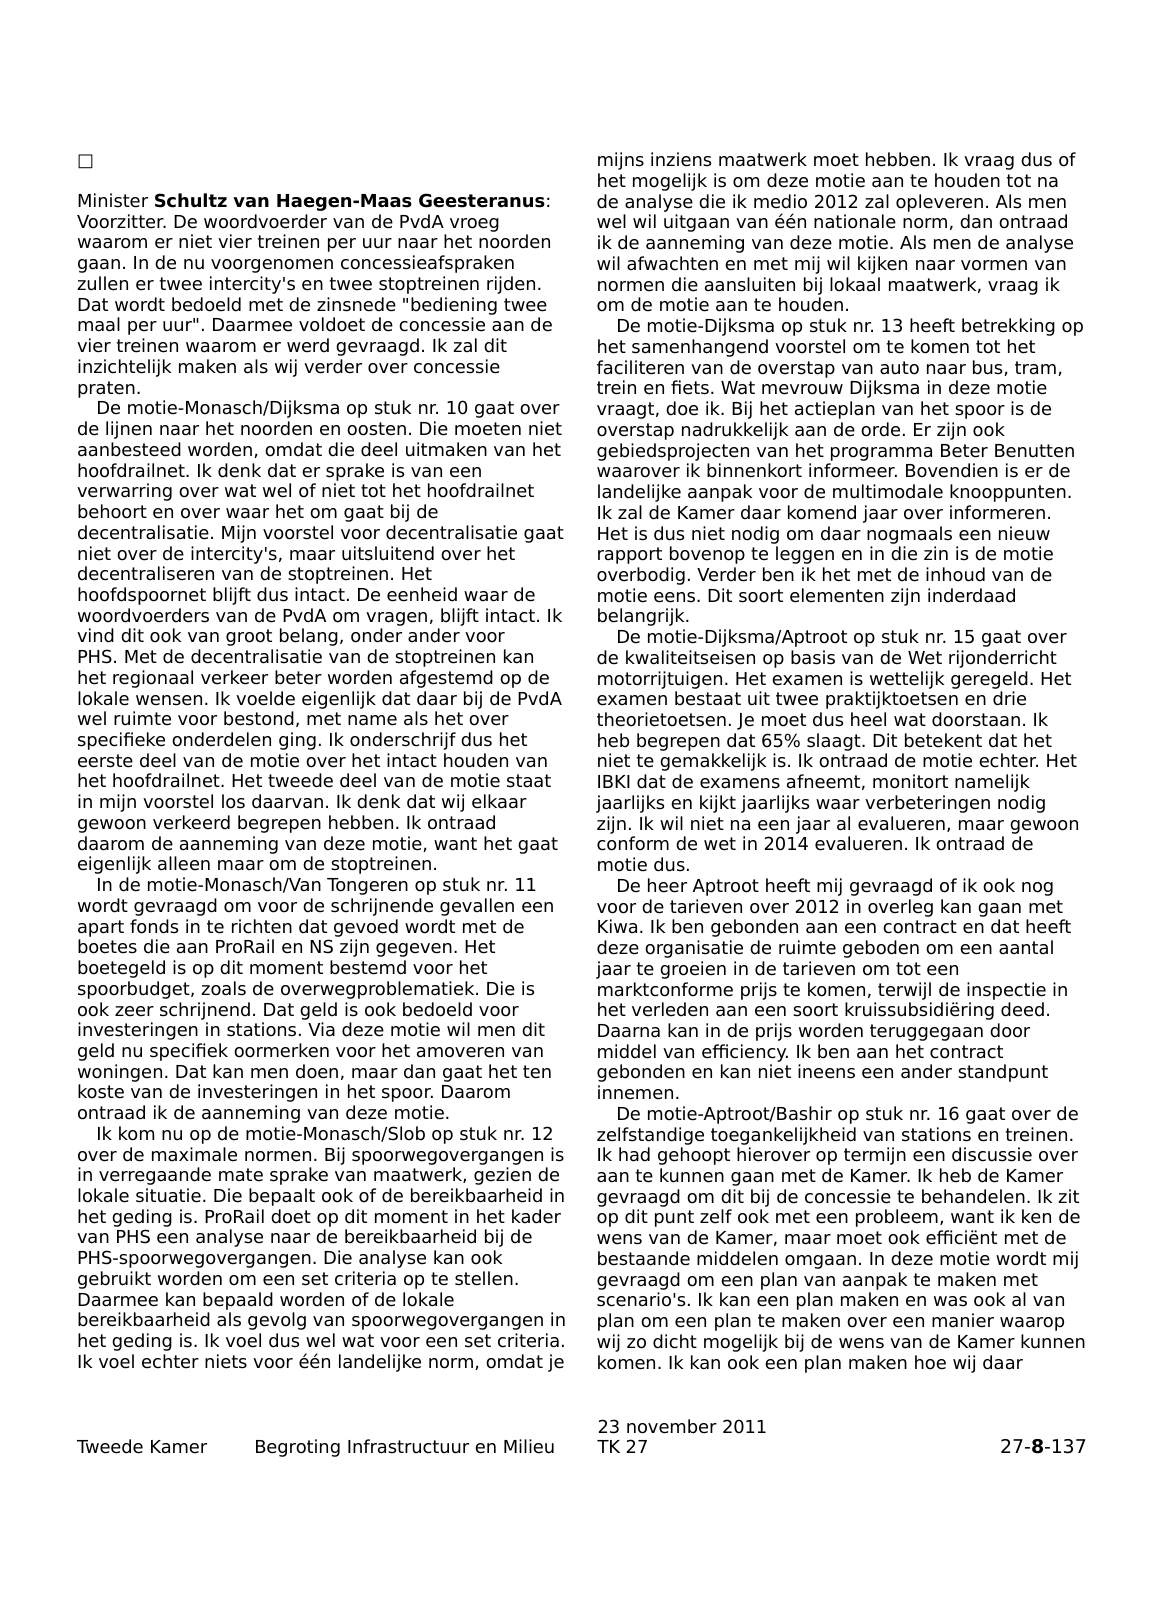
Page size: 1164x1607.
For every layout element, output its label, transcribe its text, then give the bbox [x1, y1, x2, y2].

text De motie-Dijksma/Aptroot op stuk nr. 15 gaat over de kwaliteitseisen op basis van de Wet rijonderricht motorrijtuigen. Het examen is wettelijk geregeld. Het examen bestaat uit twee praktijktoetsen en drie theorietoetsen. Je moet dus heel wat doorstaan. Ik heb begrepen dat 65% slaagt. Dit betekent dat het niet te gemakkelijk is. Ik ontraad de motie echter. Het IBKI dat de examens afneemt, monitort namelijk jaarlijks en kijkt jaarlijks waar verbeteringen nodig zijn. Ik wil niet na een jaar al evalueren, maar gewoon conform de wet in 2014 evalueren. Ik ontraad de motie dus. [596, 627, 1087, 876]
text Ik kom nu op de motie-Monasch/Slob op stuk nr. 12 over de maximale normen. Bij spoorwegovergangen is in verregaande mate sprake van maatwerk, gezien de lokale situatie. Die bepaalt ook of de bereikbaarheid in het geding is. ProRail doet op dit moment in het kader van PHS een analyse naar de bereikbaarheid bij de PHS-spoorwegovergangen. Die analyse kan ook gebruikt worden om een set criteria op te stellen. Daarmee kan bepaald worden of de lokale bereikbaarheid als gevolg van spoorwegovergangen in het geding is. Ik voel dus wel wat voor een set criteria. Ik voel echter niets voor één landelijke norm, omdat je [77, 1124, 567, 1372]
text De heer Aptroot heeft mij gevraagd of ik ook nog voor de tarieven over 2012 in overleg kan gaan met Kiwa. Ik ben gebonden aan een contract en dat heeft deze organisatie de ruimte geboden om een aantal jaar te groeien in de tarieven om tot een marktconforme prijs te komen, terwijl de inspectie in het verleden aan een soort kruissubsidiëring deed. Daarna kan in de prijs worden teruggegaan door middel van efficiency. Ik ben aan het contract gebonden en kan niet ineens een ander standpunt innemen. [596, 876, 1087, 1104]
text In de motie-Monasch/Van Tongeren op stuk nr. 11 wordt gevraagd om voor de schrijnende gevallen een apart fonds in te richten dat gevoed wordt met de boetes die aan ProRail en NS zijn gegeven. Het boetegeld is op dit moment bestemd voor het spoorbudget, zoals de overwegproblematiek. Die is ook zeer schrijnend. Dat geld is ook bedoeld voor investeringen in stations. Via deze motie wil men dit geld nu specifiek oormerken voor het amoveren van woningen. Dat kan men doen, maar dan gaat het ten koste van de investeringen in het spoor. Daarom ontraad ik de aanneming van deze motie. [77, 875, 567, 1124]
text □ [77, 150, 567, 171]
text Minister Schultz van Haegen-Maas Geesteranus: [77, 191, 567, 212]
text mijns inziens maatwerk moet hebben. Ik vraag dus of het mogelijk is om deze motie aan te houden tot na de analyse die ik medio 2012 zal opleveren. Als men wel wil uitgaan van één nationale norm, dan ontraad ik de aanneming van deze motie. Als men de analyse wil afwachten en met mij wil kijken naar vormen van normen die aansluiten bij lokaal maatwerk, vraag ik om de motie aan te houden. [596, 150, 1087, 316]
text De motie-Aptroot/Bashir op stuk nr. 16 gaat over de zelfstandige toegankelijkheid van stations en treinen. Ik had gehoopt hierover op termijn een discussie over aan te kunnen gaan met de Kamer. Ik heb de Kamer gevraagd om dit bij de concessie te behandelen. Ik zit op dit punt zelf ook met een probleem, want ik ken de wens van de Kamer, maar moet ook efficiënt met de bestaande middelen omgaan. In deze motie wordt mij gevraagd om een plan van aanpak te maken met scenario's. Ik kan een plan maken en was ook al van plan om een plan te maken over een manier waarop wij zo dicht mogelijk bij de wens van de Kamer kunnen komen. Ik kan ook een plan maken hoe wij daar [596, 1104, 1087, 1373]
text De motie-Dijksma op stuk nr. 13 heeft betrekking op het samenhangend voorstel om te komen tot het faciliteren van de overstap van auto naar bus, tram, trein en fiets. Wat mevrouw Dijksma in deze motie vraagt, doe ik. Bij het actieplan van het spoor is de overstap nadrukkelijk aan de orde. Er zijn ook gebiedsprojecten van het programma Beter Benutten waarover ik binnenkort informeer. Bovendien is er de landelijke aanpak voor de multimodale knooppunten. Ik zal de Kamer daar komend jaar over informeren. Het is dus niet nodig om daar nogmaals een nieuw rapport bovenop te leggen en in die zin is de motie overbodig. Verder ben ik het met de inhoud van de motie eens. Dit soort elementen zijn inderdaad belangrijk. [596, 316, 1087, 627]
text De motie-Monasch/Dijksma op stuk nr. 10 gaat over de lijnen naar het noorden en oosten. Die moeten niet aanbesteed worden, omdat die deel uitmaken van het hoofdrailnet. Ik denk dat er sprake is van een verwarring over wat wel of niet tot het hoofdrailnet behoort en over waar het om gaat bij de decentralisatie. Mijn voorstel voor decentralisatie gaat niet over de intercity's, maar uitsluitend over het decentraliseren van de stoptreinen. Het hoofdspoornet blijft dus intact. De eenheid waar de woordvoerders van de PvdA om vragen, blijft intact. Ik vind dit ook van groot belang, onder ander voor PHS. Met de decentralisatie van de stoptreinen kan het regionaal verkeer beter worden afgestemd op de lokale wensen. Ik voelde eigenlijk dat daar bij de PvdA wel ruimte voor bestond, met name als het over specifieke onderdelen ging. Ik onderschrijf dus het eerste deel van de motie over het intact houden van het hoofdrailnet. Het tweede deel van de motie staat in mijn voorstel los daarvan. Ik denk dat wij elkaar gewoon verkeerd begrepen hebben. Ik ontraad daarom de aanneming van deze motie, want het gaat eigenlijk alleen maar om de stoptreinen. [77, 398, 567, 875]
text Voorzitter. De woordvoerder van de PvdA vroeg waarom er niet vier treinen per uur naar het noorden gaan. In de nu voorgenomen concessieafspraken zullen er twee intercity's en twee stoptreinen rijden. Dat wordt bedoeld met de zinsnede "bediening twee maal per uur". Daarmee voldoet de concessie aan de vier treinen waarom er werd gevraagd. Ik zal dit inzichtelijk maken als wij verder over concessie praten. [77, 212, 567, 398]
